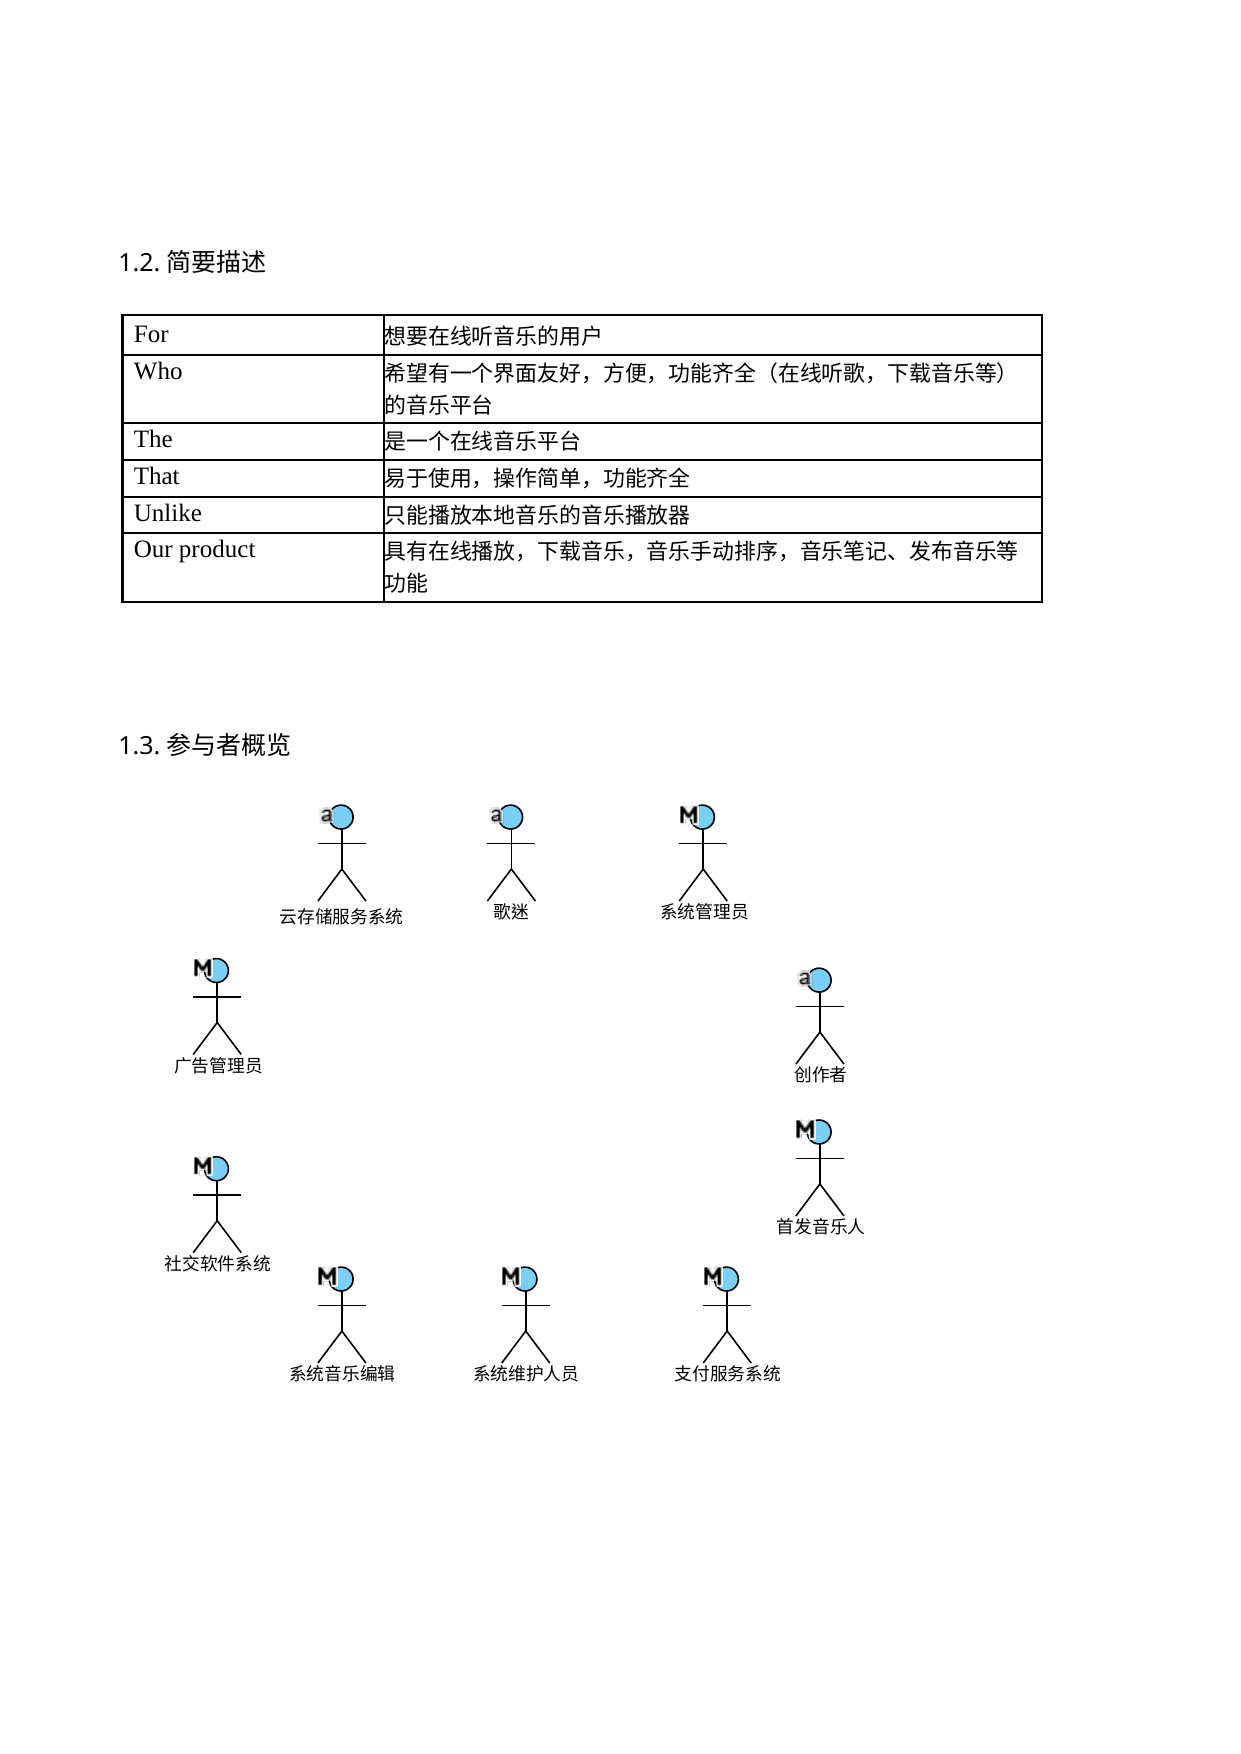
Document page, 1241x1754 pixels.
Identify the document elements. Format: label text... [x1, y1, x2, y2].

table_cell Unlike [124, 498, 383, 532]
table_cell Our product [124, 534, 383, 601]
table_cell That [124, 461, 383, 496]
table_cell Who [124, 356, 383, 422]
table_cell 易于使用，操作简单，功能齐全 [385, 461, 1041, 496]
table_cell 只能播放本地音乐的音乐播放器 [385, 498, 1041, 532]
table_cell 具有在线播放，下载音乐，音乐手动排序，音乐笔记、发布音乐等功能 [385, 534, 1041, 601]
table_header For [124, 316, 383, 354]
table_cell The [124, 424, 383, 459]
table_cell 希望有一个界面友好，方便，功能齐全（在线听歌，下载音乐等）的音乐平台 [385, 356, 1041, 422]
subtitle 参与者概览 [118, 725, 1122, 761]
subtitle 简要描述 [118, 242, 1122, 278]
table_header 想要在线听音乐的用户 [385, 316, 1041, 354]
table_cell 是一个在线音乐平台 [385, 424, 1041, 459]
